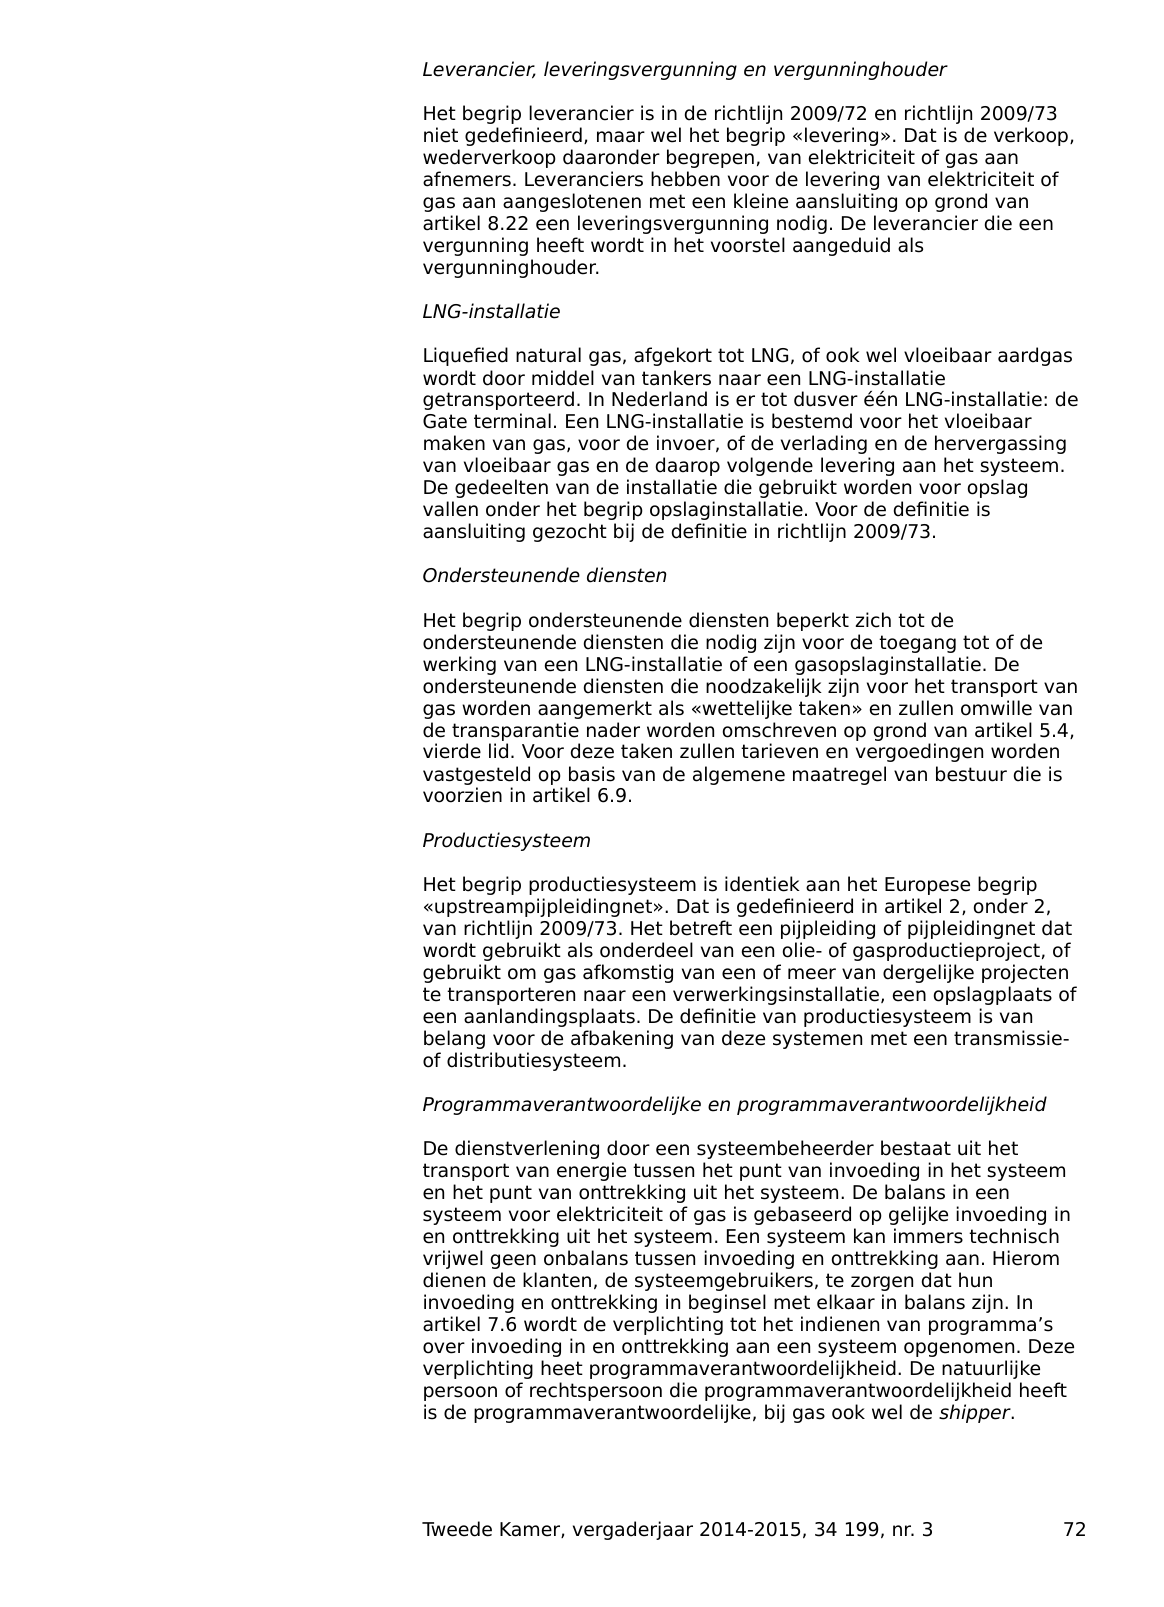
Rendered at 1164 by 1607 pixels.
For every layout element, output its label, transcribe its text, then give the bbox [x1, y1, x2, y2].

subtitle LNG-installatie [422, 301, 1087, 323]
text Liquefied natural gas, afgekort tot LNG, of ook wel vloeibaar aardgas wordt door middel van tankers naar een LNG-installatie getransporteerd. In Nederland is er tot dusver één LNG-installatie: de Gate terminal. Een LNG-installatie is bestemd voor het vloeibaar maken van gas, voor de invoer, of de verlading en de hervergassing van vloeibaar gas en de daarop volgende levering aan het systeem. De gedeelten van de installatie die gebruikt worden voor opslag vallen onder het begrip opslaginstallatie. Voor de definitie is aansluiting gezocht bij de definitie in richtlijn 2009/73. [422, 345, 1087, 543]
subtitle Leverancier, leveringsvergunning en vergunninghouder [422, 59, 1087, 81]
text Het begrip productiesysteem is identiek aan het Europese begrip «upstreampijpleidingnet». Dat is gedefinieerd in artikel 2, onder 2, van richtlijn 2009/73. Het betreft een pijpleiding of pijpleidingnet dat wordt gebruikt als onderdeel van een olie- of gasproductieproject, of gebruikt om gas afkomstig van een of meer van dergelijke projecten te transporteren naar een verwerkingsinstallatie, een opslagplaats of een aanlandingsplaats. De definitie van productiesysteem is van belang voor de afbakening van deze systemen met een transmissie- of distributiesysteem. [422, 874, 1087, 1072]
text Het begrip ondersteunende diensten beperkt zich tot de ondersteunende diensten die nodig zijn voor de toegang tot of de werking van een LNG-installatie of een gasopslaginstallatie. De ondersteunende diensten die noodzakelijk zijn voor het transport van gas worden aangemerkt als «wettelijke taken» en zullen omwille van de transparantie nader worden omschreven op grond van artikel 5.4, vierde lid. Voor deze taken zullen tarieven en vergoedingen worden vastgesteld op basis van de algemene maatregel van bestuur die is voorzien in artikel 6.9. [422, 609, 1087, 807]
text Het begrip leverancier is in de richtlijn 2009/72 en richtlijn 2009/73 niet gedefinieerd, maar wel het begrip «levering». Dat is de verkoop, wederverkoop daaronder begrepen, van elektriciteit of gas aan afnemers. Leveranciers hebben voor de levering van elektriciteit of gas aan aangeslotenen met een kleine aansluiting op grond van artikel 8.22 een leveringsvergunning nodig. De leverancier die een vergunning heeft wordt in het voorstel aangeduid als vergunninghouder. [422, 103, 1087, 279]
subtitle Programmaverantwoordelijke en programmaverantwoordelijkheid [422, 1094, 1087, 1116]
subtitle Productiesysteem [422, 829, 1087, 852]
text De dienstverlening door een systeembeheerder bestaat uit het transport van energie tussen het punt van invoeding in het systeem en het punt van onttrekking uit het systeem. De balans in een systeem voor elektriciteit of gas is gebaseerd op gelijke invoeding in en onttrekking uit het systeem. Een systeem kan immers technisch vrijwel geen onbalans tussen invoeding en onttrekking aan. Hierom dienen de klanten, de systeemgebruikers, te zorgen dat hun invoeding en onttrekking in beginsel met elkaar in balans zijn. In artikel 7.6 wordt de verplichting tot het indienen van programma’s over invoeding in en onttrekking aan een systeem opgenomen. Deze verplichting heet programmaverantwoordelijkheid. De natuurlijke persoon of rechtspersoon die programmaverantwoordelijkheid heeft is de programmaverantwoordelijke, bij gas ook wel de shipper. [422, 1138, 1087, 1424]
subtitle Ondersteunende diensten [422, 565, 1087, 587]
